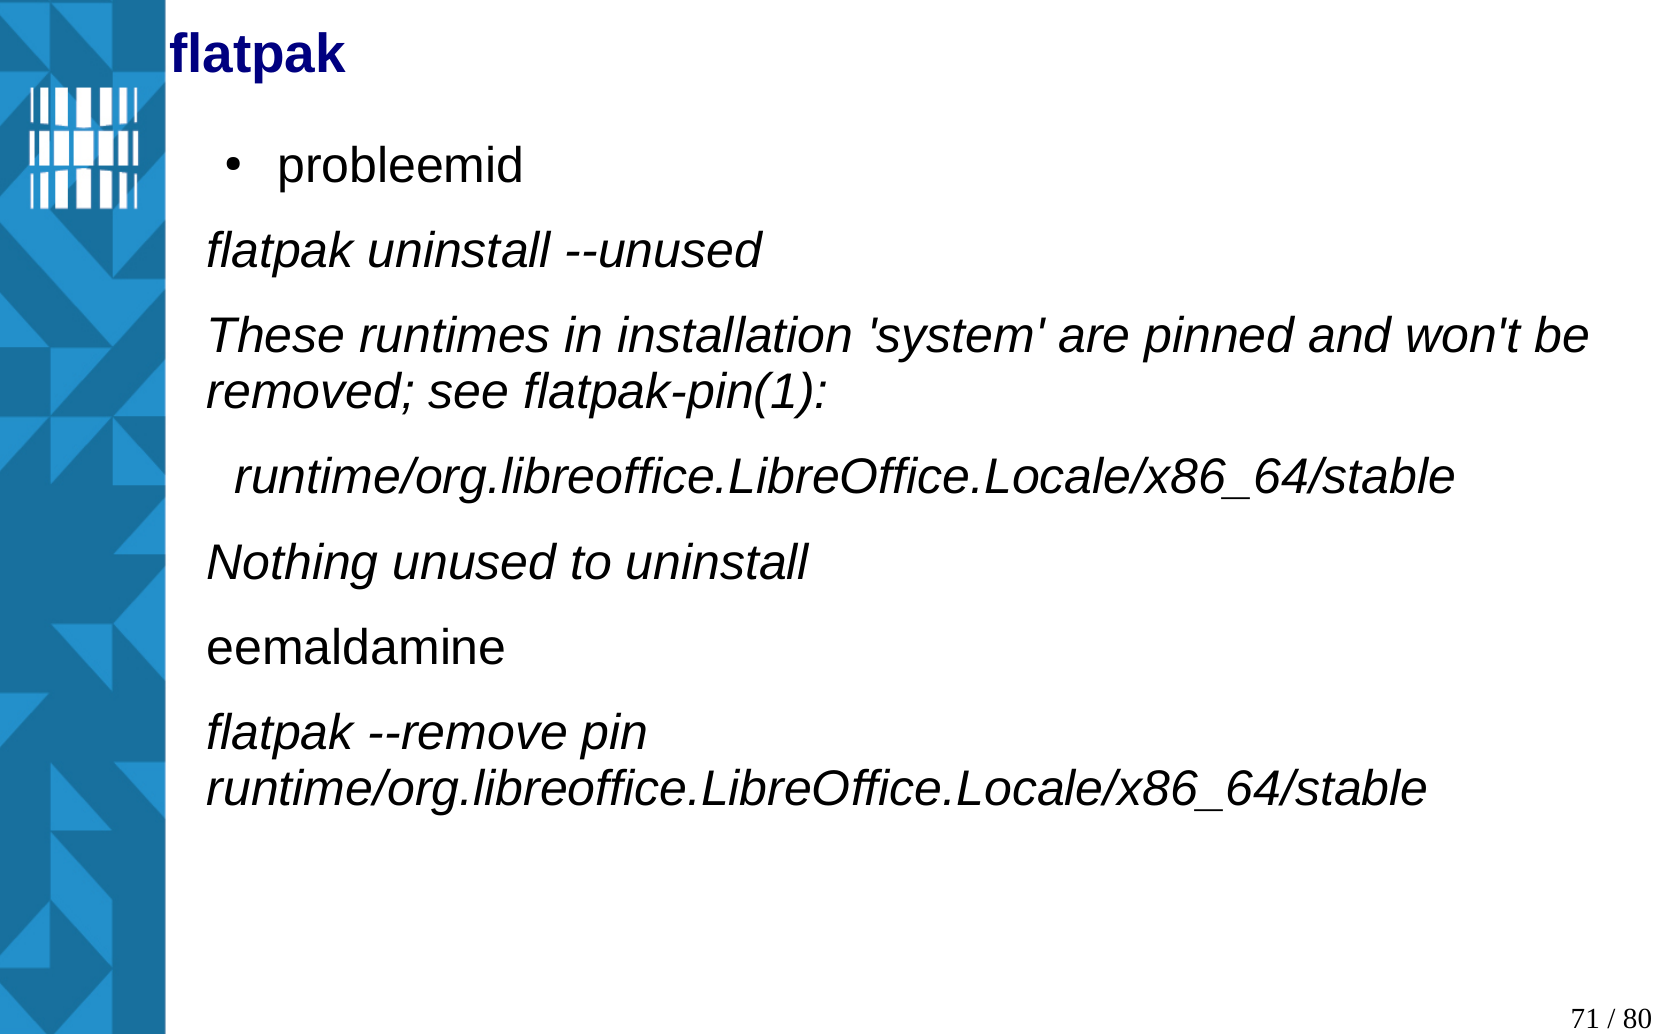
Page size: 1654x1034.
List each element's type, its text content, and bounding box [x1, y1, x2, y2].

title flatpak [169, 11, 1571, 95]
list probleemid flatpak uninstall --unused These runtimes in installation 'system' are pinned and won't be removed; see flatpak-pin(1): runtime/org.libreoffice.LibreOffice.Locale/x86_64/stable Nothing unused to uninstall eemaldamine flatpak --remove pin runtime/org.libreoffice.LibreOffice.Locale/x86_64/stable [206, 137, 1625, 1004]
